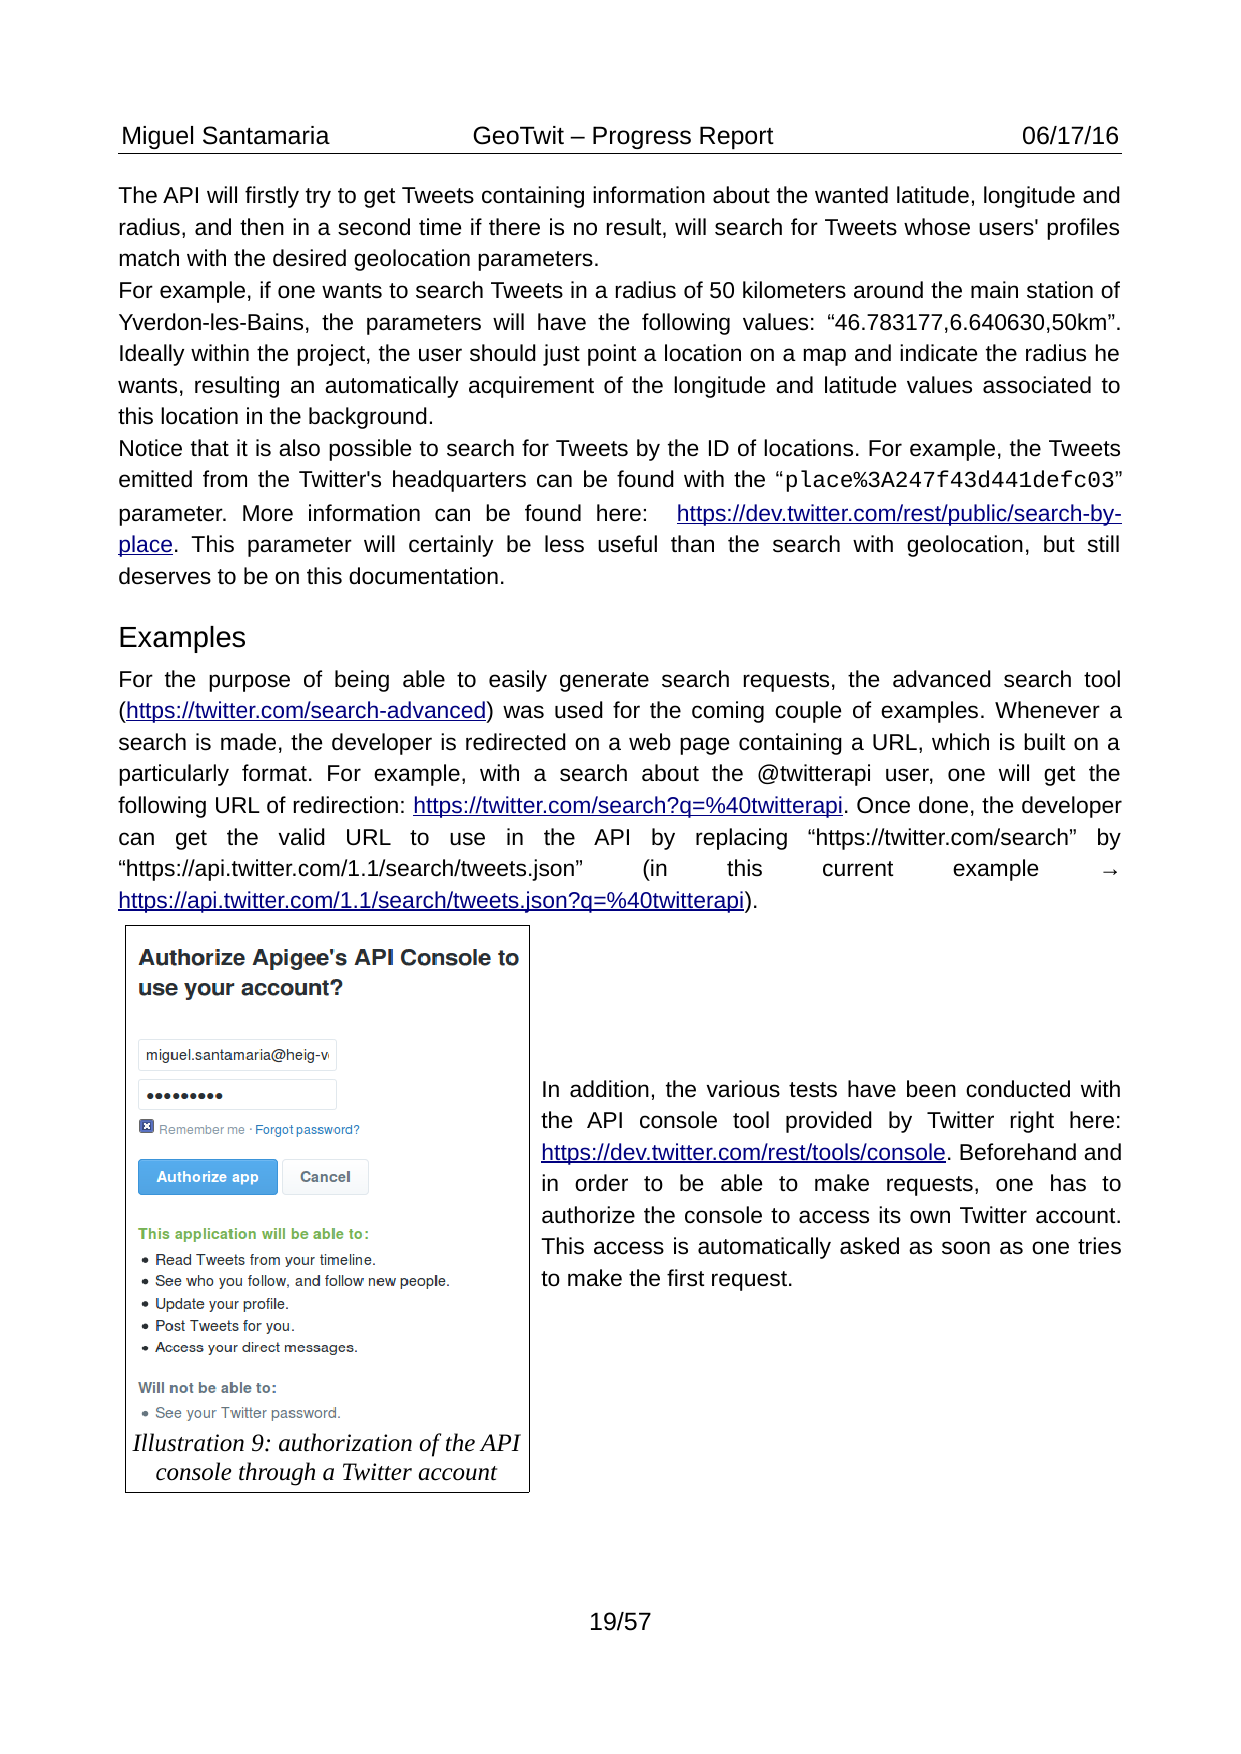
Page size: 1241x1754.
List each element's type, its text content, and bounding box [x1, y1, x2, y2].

subtitle Examples [118, 619, 1122, 653]
text For the purpose of being able to easily generate search requests, the advanced search tool (https://twitter.com/search-advanced) was used for the coming couple of examples. Whenever a search is made, the developer is redirected on a web page containing a URL, which is built on a particularly format. For example, with a search about the @twitterapi user, one will get the following URL of redirection: https://twitter.com/search?q=%40twitterapi. Once done, the developer can get the valid URL to use in the API by replacing “https://twitter.com/search” by “https://api.twitter.com/1.1/search/tweets.json” (in this current example → https://api.twitter.com/1.1/search/tweets.json?q=%40twitterapi). [118, 666, 1122, 913]
picture [129, 940, 525, 1429]
text In addition, the various tests have been conducted with the API console tool provided by Twitter right here: https://dev.twitter.com/rest/tools/console. Beforehand and in order to be able to make requests, one has to authorize the console to access its own Twitter account. This access is automatically asked as soon as one tries to make the first request. [530, 1076, 1122, 1291]
text For example, if one wants to search Tweets in a radius of 50 kilometers around the main station of Yverdon-les-Bains, the parameters will have the following values: “46.783177,6.640630,50km”. Ideally within the project, the user should just point a location on a map and indicate the radius he wants, resulting an automatically acquirement of the longitude and latitude values associated to this location in the background. [118, 277, 1122, 429]
text The API will firstly try to get Tweets containing information about the wanted latitude, longitude and radius, and then in a second time if there is no result, will search for Tweets whose users' profiles match with the desired geolocation parameters. [118, 182, 1122, 272]
text Notice that it is also possible to search for Tweets by the ID of locations. For example, the Tweets emitted from the Twitter's headquarters can be found with the “place%3A247f43d441defc03” parameter. More information can be found here: https://dev.twitter.com/rest/public/search-by-place. This parameter will certainly be less useful than the search with geolocation, but still deserves to be on this documentation. [118, 435, 1122, 589]
text Illustration 9: authorization of the API console through a Twitter account [128, 940, 526, 1486]
